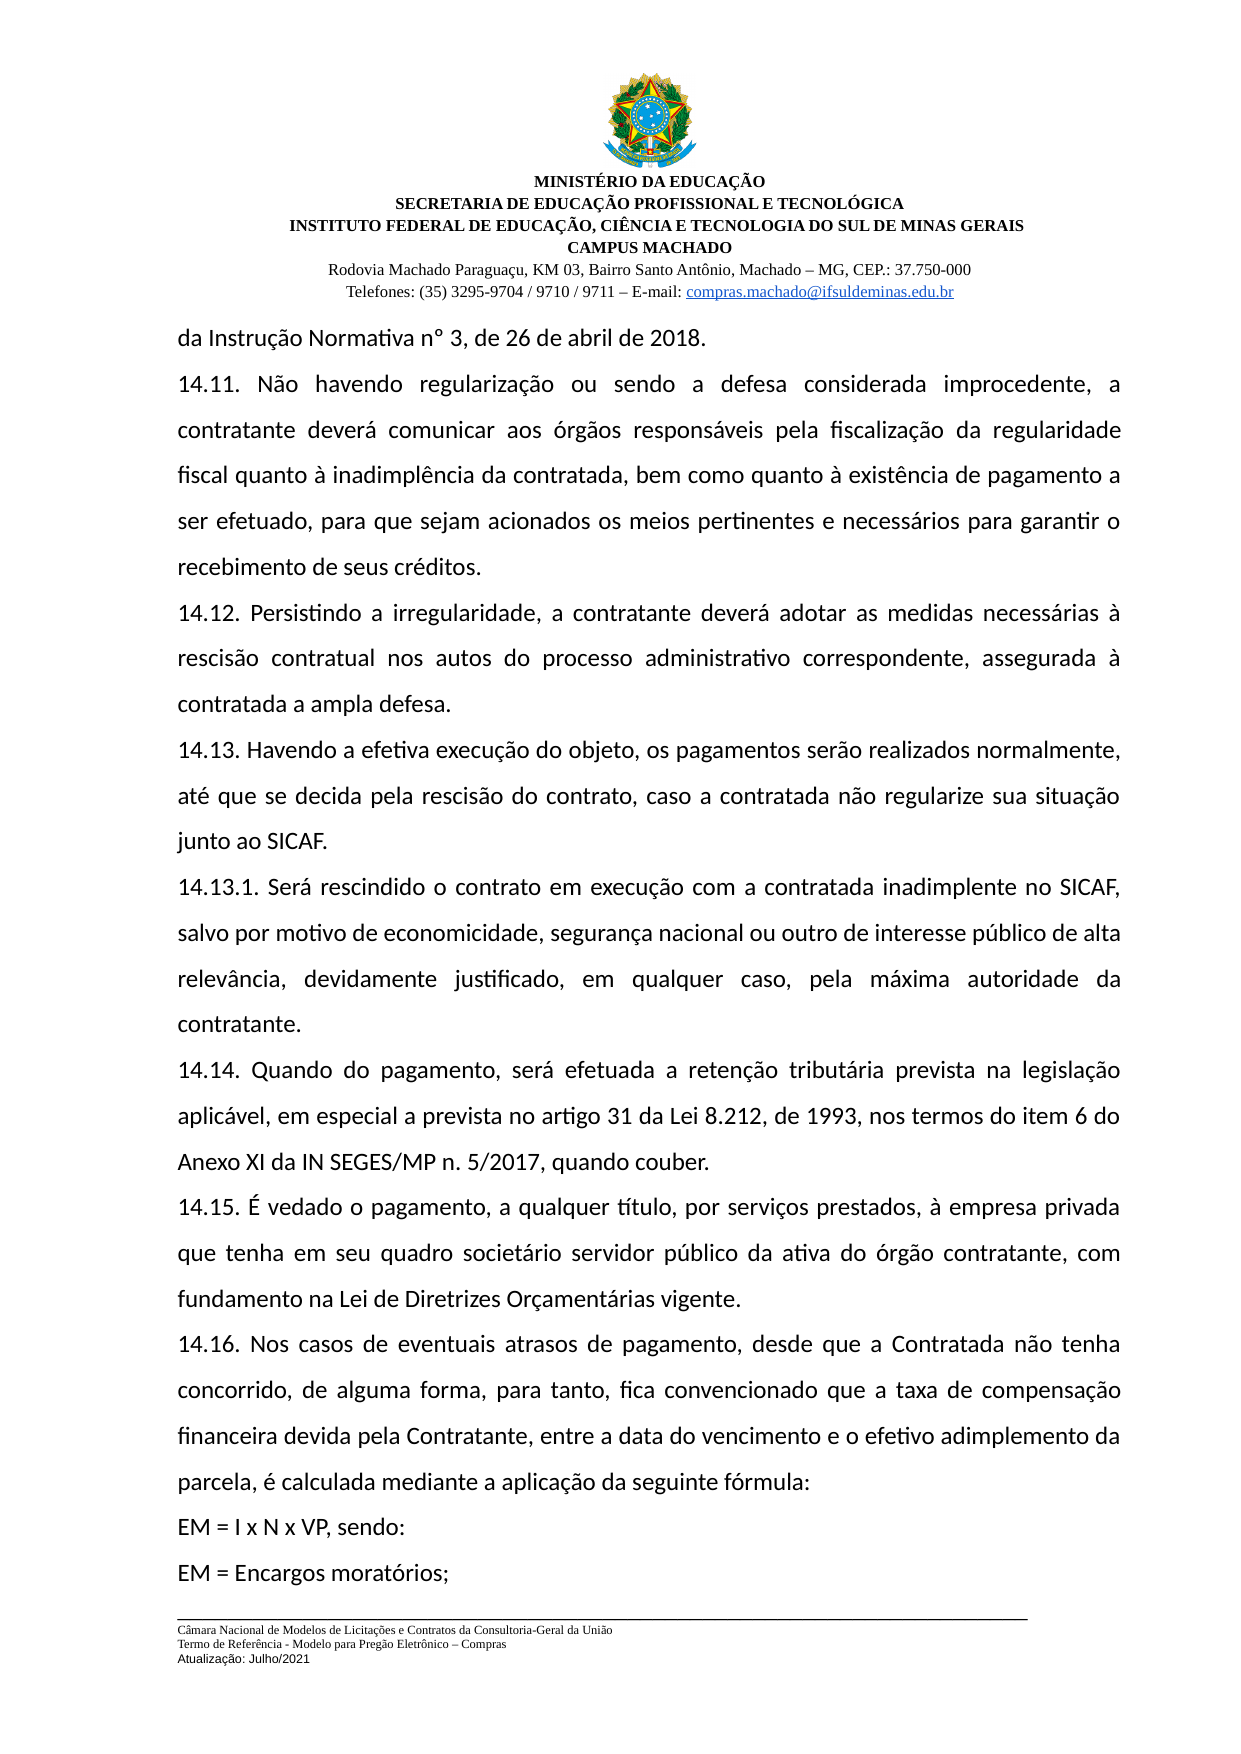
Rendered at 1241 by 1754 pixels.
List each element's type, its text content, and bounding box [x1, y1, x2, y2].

picture [669, 149, 680, 155]
text 14.16. Nos casos de eventuais atrasos de pagamento, desde que a Contratada não tenha concorrido, de alguma forma, para tanto, fica convencionado que a taxa de compensação financeira devida pela Contratante, entre a data do vencimento e o efetivo adimplemento da parcela, é calculada mediante a aplicação da seguinte fórmula: [177, 1328, 1122, 1496]
text 14.13.1. Será rescindido o contrato em execução com a contratada inadimplente no SICAF, salvo por motivo de economicidade, segurança nacional ou outro de interesse público de alta relevância, devidamente justificado, em qualquer caso, pela máxima autoridade da contratante. [177, 871, 1122, 1039]
list 14.15. É vedado o pagamento, a qualquer título, por serviços prestados, à empresa privada que tenha em seu quadro societário servidor público da ativa do órgão contratante, com fundamento na Lei de Diretrizes Orçamentárias vigente. [177, 1191, 1122, 1313]
text EM = I x N x VP, sendo: [177, 1511, 1122, 1542]
text 14.12. Persistindo a irregularidade, a contratante deverá adotar as medidas necessárias à rescisão contratual nos autos do processo administrativo correspondente, assegurada à contratada a ampla defesa. [177, 597, 1122, 719]
text da Instrução Normativa nº 3, de 26 de abril de 2018. [177, 322, 1122, 353]
text 14.14. Quando do pagamento, será efetuada a retenção tributária prevista na legislação aplicável, em especial a prevista no artigo 31 da Lei 8.212, de 1993, nos termos do item 6 do Anexo XI da IN SEGES/MP n. 5/2017, quando couber. [177, 1054, 1122, 1176]
text 14.11. Não havendo regularização ou sendo a defesa considerada improcedente, a contratante deverá comunicar aos órgãos responsáveis pela fiscalização da regularidade fiscal quanto à inadimplência da contratada, bem como quanto à existência de pagamento a ser efetuado, para que sejam acionados os meios pertinentes e necessários para garantir o recebimento de seus créditos. [177, 368, 1122, 582]
text EM = Encargos moratórios; [177, 1557, 1122, 1588]
picture [603, 73, 697, 168]
text 14.13. Havendo a efetiva execução do objeto, os pagamentos serão realizados normalmente, até que se decida pela rescisão do contrato, caso a contratada não regularize sua situação junto ao SICAF. [177, 734, 1122, 856]
picture [643, 163, 658, 168]
